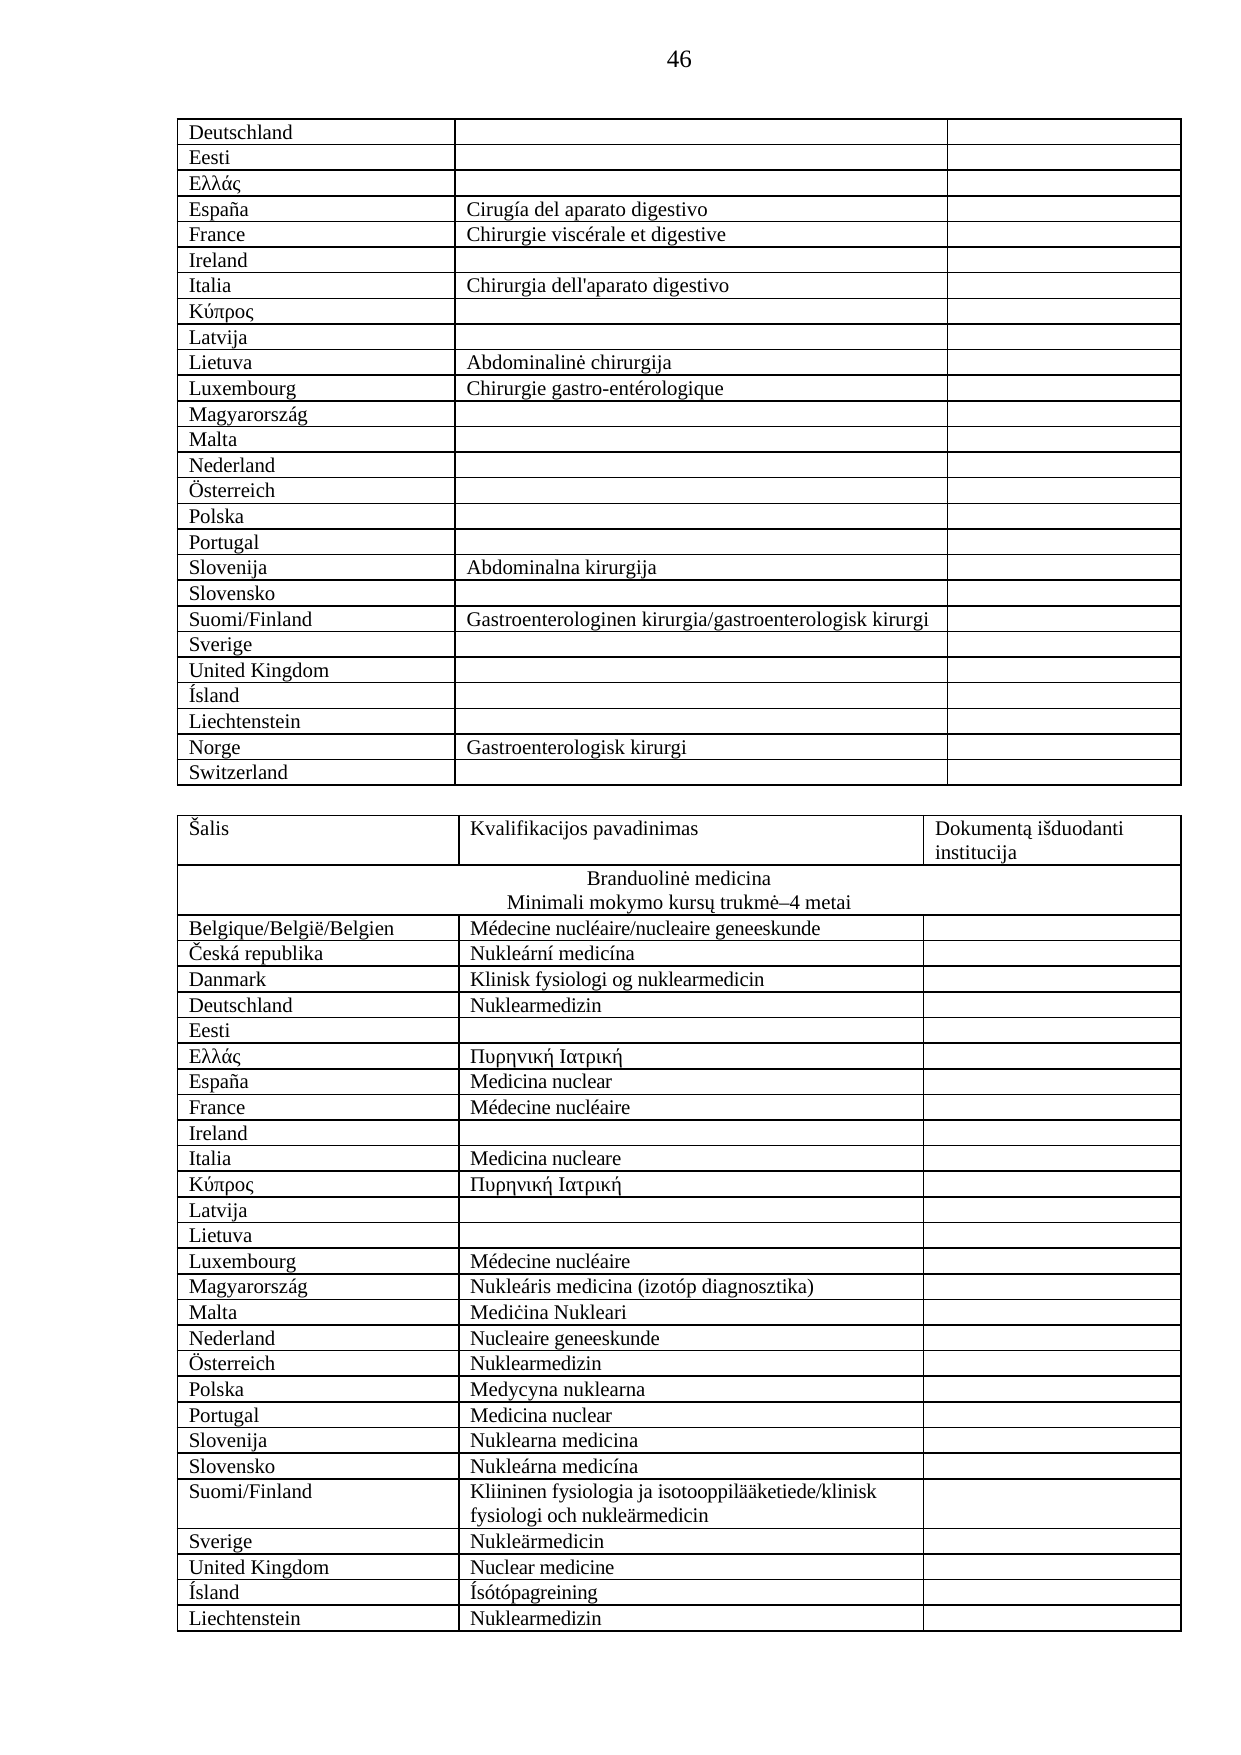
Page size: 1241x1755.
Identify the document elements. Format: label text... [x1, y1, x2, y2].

table_cell [948, 478, 1180, 502]
table_cell [948, 350, 1180, 374]
table_cell [924, 1146, 1180, 1170]
table_cell Ísland [178, 1580, 458, 1604]
table_cell Gastroenterologinen kirurgia/gastroenterologisk kirurgi [456, 607, 947, 631]
table_cell Medicina nuclear [460, 1070, 923, 1093]
table_cell [948, 658, 1180, 682]
table_cell Chirurgie gastro-entérologique [456, 376, 947, 400]
table_cell [924, 1095, 1180, 1119]
table_cell Médecine nucléaire [460, 1095, 923, 1119]
table_cell [948, 607, 1180, 631]
table_cell Chirurgie viscérale et digestive [456, 222, 947, 246]
table_cell Malta [178, 427, 454, 451]
table_cell [456, 581, 947, 605]
table_cell United Kingdom [178, 658, 454, 682]
table_cell Nukleáris medicina (izotóp diagnosztika) [460, 1275, 923, 1298]
table_cell Latvija [178, 325, 454, 349]
table_cell Magyarország [178, 402, 454, 426]
table_cell [948, 376, 1180, 400]
table_cell [924, 1454, 1180, 1478]
table_cell [456, 530, 947, 554]
table_cell Medicina nucleare [460, 1146, 923, 1170]
table_cell Ísland [178, 683, 454, 707]
table_cell Norge [178, 735, 454, 759]
table_cell Κύπρος [178, 1172, 458, 1196]
table_cell [948, 273, 1180, 297]
table_cell Deutschland [178, 120, 454, 144]
table_cell [948, 325, 1180, 349]
table_cell [460, 1198, 923, 1222]
table_cell United Kingdom [178, 1555, 458, 1579]
table_cell [924, 1580, 1180, 1604]
table_cell Nederland [178, 453, 454, 477]
table_cell Abdominalinė chirurgija [456, 350, 947, 374]
table_cell France [178, 1095, 458, 1119]
table_cell [924, 1198, 1180, 1222]
table_cell Sverige [178, 632, 454, 656]
table_cell France [178, 222, 454, 246]
table_cell Mediċina Nukleari [460, 1300, 923, 1324]
table_cell Nuclear medicine [460, 1555, 923, 1579]
table_cell Médecine nucléaire [460, 1249, 923, 1273]
table_cell Nuklearmedizin [460, 1351, 923, 1375]
table_cell [456, 632, 947, 656]
table_cell Ireland [178, 248, 454, 272]
table_cell [924, 1403, 1180, 1427]
table_cell Ελλάς [178, 1044, 458, 1068]
table_cell [924, 1018, 1180, 1042]
table_cell Luxembourg [178, 376, 454, 400]
table_cell [456, 145, 947, 169]
table_cell [924, 1529, 1180, 1553]
table_cell Nuklearna medicina [460, 1428, 923, 1452]
table_cell [924, 941, 1180, 965]
table_cell [924, 1044, 1180, 1068]
table_cell [456, 325, 947, 349]
table_cell Deutschland [178, 993, 458, 1017]
table_cell Πυρηvική Iατρική [460, 1044, 923, 1068]
table_cell [948, 453, 1180, 477]
table_cell Medycyna nuklearna [460, 1377, 923, 1401]
table_cell Slovensko [178, 581, 454, 605]
table_cell [948, 530, 1180, 554]
table_cell [924, 1555, 1180, 1579]
table_cell Danmark [178, 967, 458, 991]
table_cell Πυρηνική Ιατρική [460, 1172, 923, 1196]
table_cell Ireland [178, 1121, 458, 1145]
table_cell [924, 1223, 1180, 1247]
table_cell [456, 709, 947, 733]
table_cell [924, 916, 1180, 940]
table_cell [456, 658, 947, 682]
table_header Šalis [178, 816, 458, 864]
table_cell Italia [178, 1146, 458, 1170]
table_cell Lietuva [178, 350, 454, 374]
table_cell [948, 222, 1180, 246]
table_cell [948, 581, 1180, 605]
table_cell [456, 504, 947, 528]
table_cell [456, 171, 947, 195]
table_cell [924, 1377, 1180, 1401]
table_cell Österreich [178, 1351, 458, 1375]
table_cell España [178, 197, 454, 221]
table_cell Polska [178, 1377, 458, 1401]
table_cell [948, 555, 1180, 579]
table_cell [948, 760, 1180, 784]
table_cell [924, 1275, 1180, 1298]
table_cell Nuklearmedizin [460, 993, 923, 1017]
table_cell Liechtenstein [178, 709, 454, 733]
table_cell Branduolinė medicina Minimali mokymo kursų trukmė–4 metai [178, 866, 1180, 914]
table_cell Portugal [178, 1403, 458, 1427]
table_cell [948, 632, 1180, 656]
table_cell [460, 1223, 923, 1247]
table_cell Liechtenstein [178, 1606, 458, 1630]
table_cell [456, 248, 947, 272]
table_cell Ísótópagreining [460, 1580, 923, 1604]
table_cell Magyarország [178, 1275, 458, 1298]
table_cell Nuklearmedizin [460, 1606, 923, 1630]
table_cell [456, 299, 947, 323]
table_cell [924, 967, 1180, 991]
table_cell [460, 1018, 923, 1042]
table_cell Polska [178, 504, 454, 528]
table_cell Suomi/Finland [178, 1480, 458, 1527]
table_cell Latvija [178, 1198, 458, 1222]
table_cell España [178, 1070, 458, 1093]
table_cell [924, 1428, 1180, 1452]
table_cell Eesti [178, 1018, 458, 1042]
table_cell [456, 453, 947, 477]
table_cell [924, 1606, 1180, 1630]
table_cell [924, 1121, 1180, 1145]
table_cell Österreich [178, 478, 454, 502]
table_cell Kliininen fysiologia ja isotooppilääketiede/klinisk fysiologi och nukleärmedicin [460, 1480, 923, 1527]
table_cell Cirugía del aparato digestivo [456, 197, 947, 221]
table_cell [948, 735, 1180, 759]
table_cell Medicina nuclear [460, 1403, 923, 1427]
table_cell Nucleaire geneeskunde [460, 1326, 923, 1350]
table_cell [948, 683, 1180, 707]
table_cell Belgique/België/Belgien [178, 916, 458, 940]
table_cell [924, 1351, 1180, 1375]
table_cell Česká republika [178, 941, 458, 965]
table_cell [924, 1300, 1180, 1324]
table_cell [456, 478, 947, 502]
table_cell [948, 299, 1180, 323]
table_cell [924, 1070, 1180, 1093]
table_cell Italia [178, 273, 454, 297]
table_cell [924, 1326, 1180, 1350]
table_cell Slovenija [178, 1428, 458, 1452]
table_cell [924, 993, 1180, 1017]
table_cell Eesti [178, 145, 454, 169]
table_cell Lietuva [178, 1223, 458, 1247]
table_cell Slovenija [178, 555, 454, 579]
table_cell [948, 171, 1180, 195]
table_cell [456, 760, 947, 784]
table_cell Nukleárna medicína [460, 1454, 923, 1478]
table_cell [948, 145, 1180, 169]
table_cell Malta [178, 1300, 458, 1324]
table_cell Sverige [178, 1529, 458, 1553]
table_cell [456, 120, 947, 144]
table_cell Médecine nucléaire/nucleaire geneeskunde [460, 916, 923, 940]
table_cell Ελλάς [178, 171, 454, 195]
table_cell Chirurgia dell'aparato digestivo [456, 273, 947, 297]
table_cell Slovensko [178, 1454, 458, 1478]
table_cell [924, 1480, 1180, 1527]
table_cell Abdominalna kirurgija [456, 555, 947, 579]
table_cell Switzerland [178, 760, 454, 784]
table_cell [456, 427, 947, 451]
table_header Kvalifikacijos pavadinimas [460, 816, 923, 864]
table_cell [948, 427, 1180, 451]
table_cell [948, 709, 1180, 733]
table_cell [924, 1249, 1180, 1273]
table_cell [948, 248, 1180, 272]
table_cell Klinisk fysiologi og nuklearmedicin [460, 967, 923, 991]
table_cell [456, 402, 947, 426]
table_cell Nederland [178, 1326, 458, 1350]
table_cell [948, 504, 1180, 528]
table_cell [456, 683, 947, 707]
table_cell Κύπρος [178, 299, 454, 323]
table_cell Nukleärmedicin [460, 1529, 923, 1553]
table_cell Luxembourg [178, 1249, 458, 1273]
table_cell Nukleární medicína [460, 941, 923, 965]
table_cell [948, 197, 1180, 221]
table_header Dokumentą išduodanti institucija [924, 816, 1180, 864]
table_cell [948, 402, 1180, 426]
table_cell Portugal [178, 530, 454, 554]
table_cell Suomi/Finland [178, 607, 454, 631]
table_cell [460, 1121, 923, 1145]
table_cell [924, 1172, 1180, 1196]
table_cell [948, 120, 1180, 144]
table_cell Gastroenterologisk kirurgi [456, 735, 947, 759]
